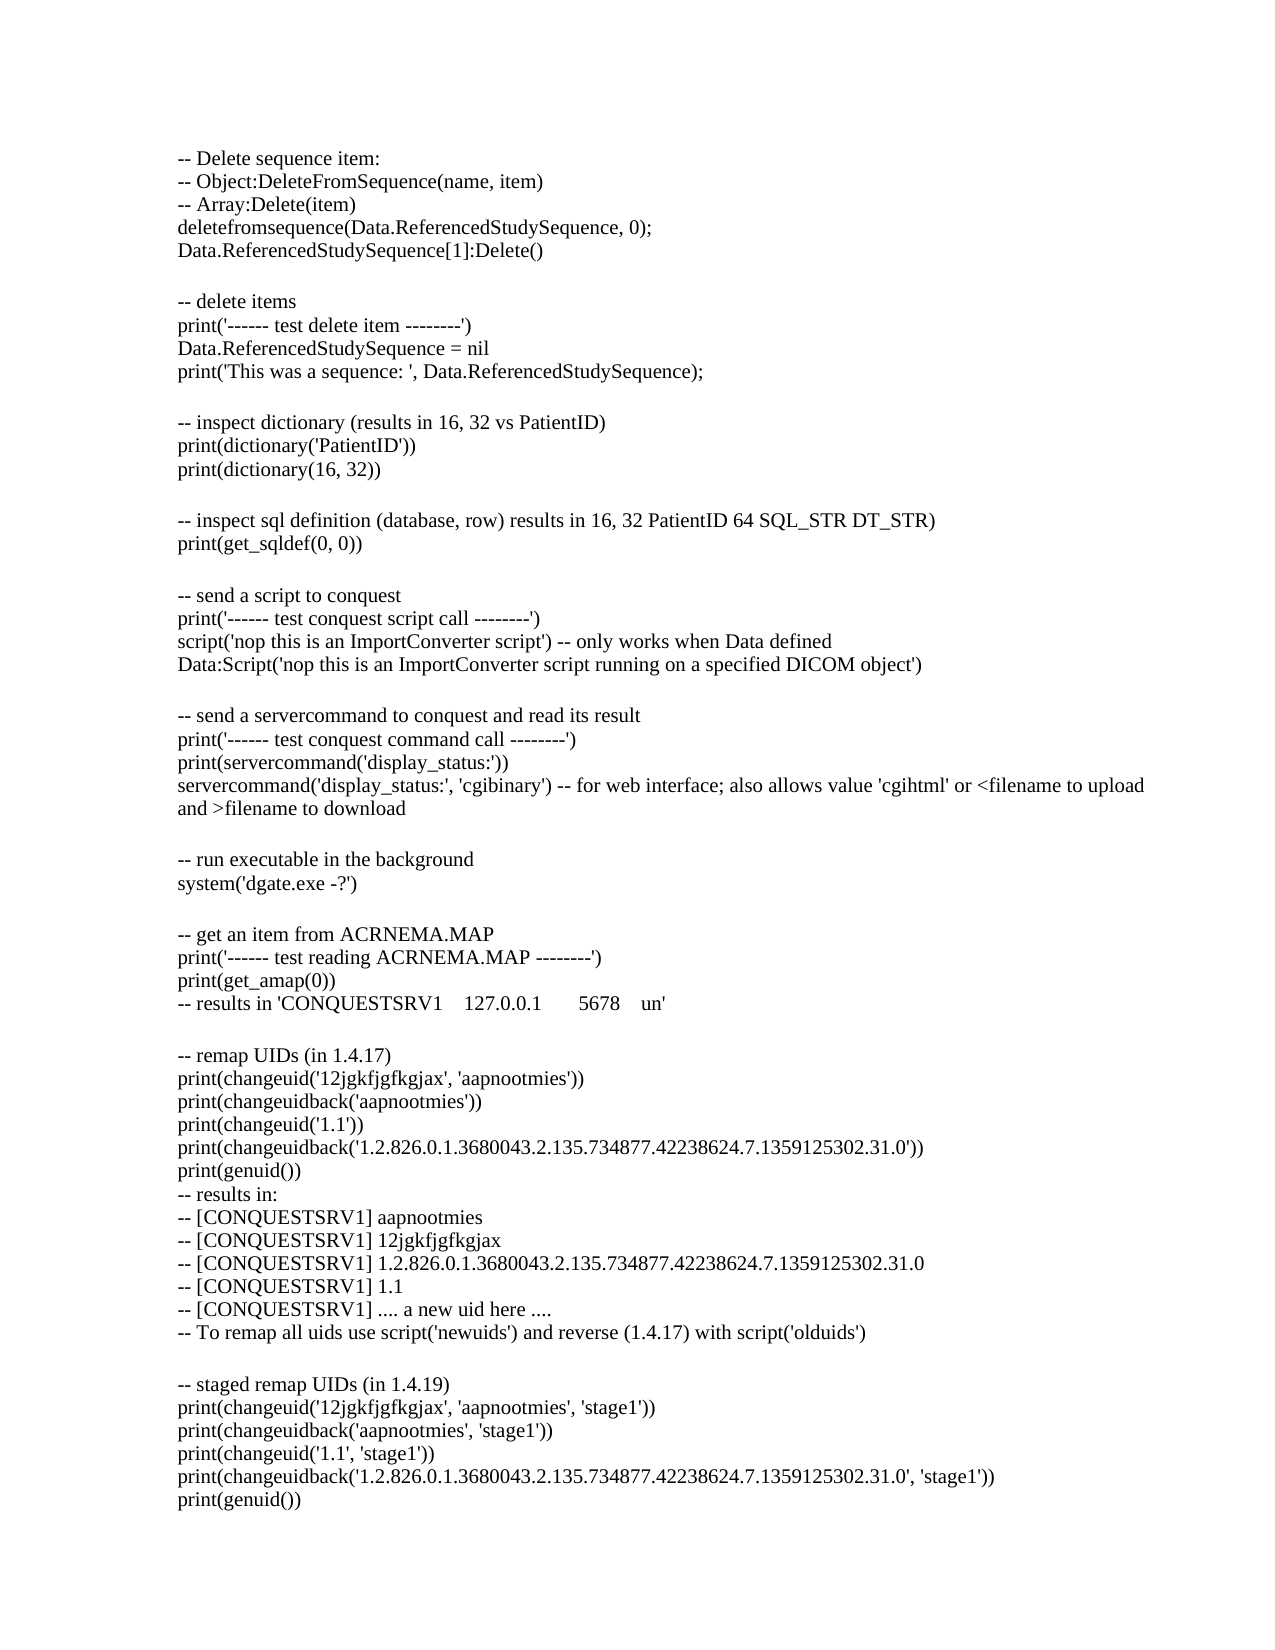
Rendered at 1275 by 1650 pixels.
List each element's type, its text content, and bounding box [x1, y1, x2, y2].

list print(get_sqldef(0, 0)) [177, 532, 1157, 555]
list Data.ReferencedStudySequence[1]:Delete() [177, 239, 1157, 262]
list -- delete items [177, 290, 1157, 313]
list print(changeuidback('1.2.826.0.1.3680043.2.135.734877.42238624.7.1359125302.31.0')) [177, 1136, 1157, 1159]
list -- run executable in the background [177, 848, 1157, 871]
list print(dictionary('PatientID')) [177, 434, 1157, 457]
list print('------ test delete item --------') [177, 313, 1157, 337]
list -- Delete sequence item: [177, 146, 1157, 169]
list -- [CONQUESTSRV1] aapnootmies [177, 1206, 1157, 1229]
list -- Object:DeleteFromSequence(name, item) [177, 169, 1157, 193]
list print(changeuid('1.1', 'stage1')) [177, 1442, 1157, 1465]
list servercommand('display_status:', 'cgibinary') -- for web interface; also allows value 'cgihtml' or <filename to upload and >filename to download [177, 774, 1157, 820]
list print('------ test reading ACRNEMA.MAP --------') [177, 946, 1157, 969]
list script('nop this is an ImportConverter script') -- only works when Data defined [177, 630, 1157, 653]
list Data:Script('nop this is an ImportConverter script running on a specified DICOM object') [177, 653, 1157, 676]
list print(genuid()) [177, 1488, 1157, 1511]
list print(genuid()) [177, 1159, 1157, 1182]
list -- [CONQUESTSRV1] 1.2.826.0.1.3680043.2.135.734877.42238624.7.1359125302.31.0 [177, 1252, 1157, 1275]
list print(changeuidback('aapnootmies')) [177, 1090, 1157, 1113]
list print(changeuid('12jgkfjgfkgjax', 'aapnootmies', 'stage1')) [177, 1396, 1157, 1419]
list print(get_amap(0)) [177, 969, 1157, 992]
list -- inspect dictionary (results in 16, 32 vs PatientID) [177, 411, 1157, 434]
list print('This was a sequence: ', Data.ReferencedStudySequence); [177, 360, 1157, 383]
list -- get an item from ACRNEMA.MAP [177, 923, 1157, 946]
list print(servercommand('display_status:')) [177, 751, 1157, 774]
list -- inspect sql definition (database, row) results in 16, 32 PatientID 64 SQL_STR DT_STR) [177, 509, 1157, 532]
list print(changeuidback('1.2.826.0.1.3680043.2.135.734877.42238624.7.1359125302.31.0', 'stage1')) [177, 1465, 1157, 1488]
list print(changeuidback('aapnootmies', 'stage1')) [177, 1419, 1157, 1442]
list -- send a script to conquest [177, 583, 1157, 607]
list print('------ test conquest command call --------') [177, 727, 1157, 751]
list print('------ test conquest script call --------') [177, 607, 1157, 630]
list deletefromsequence(Data.ReferencedStudySequence, 0); [177, 216, 1157, 239]
list print(changeuid('12jgkfjgfkgjax', 'aapnootmies')) [177, 1067, 1157, 1090]
list -- [CONQUESTSRV1] .... a new uid here .... [177, 1298, 1157, 1321]
list -- [CONQUESTSRV1] 12jgkfjgfkgjax [177, 1229, 1157, 1252]
list -- staged remap UIDs (in 1.4.19) [177, 1373, 1157, 1396]
list -- remap UIDs (in 1.4.17) [177, 1044, 1157, 1067]
list system('dgate.exe -?') [177, 871, 1157, 894]
list print(changeuid('1.1')) [177, 1113, 1157, 1136]
list -- To remap all uids use script('newuids') and reverse (1.4.17) with script('olduids') [177, 1321, 1157, 1344]
list -- results in 'CONQUESTSRV1 127.0.0.1 5678 un' [177, 992, 1157, 1015]
list -- send a servercommand to conquest and read its result [177, 704, 1157, 727]
list -- [CONQUESTSRV1] 1.1 [177, 1275, 1157, 1298]
list print(dictionary(16, 32)) [177, 457, 1157, 481]
list Data.ReferencedStudySequence = nil [177, 337, 1157, 360]
list -- results in: [177, 1182, 1157, 1206]
list -- Array:Delete(item) [177, 193, 1157, 216]
